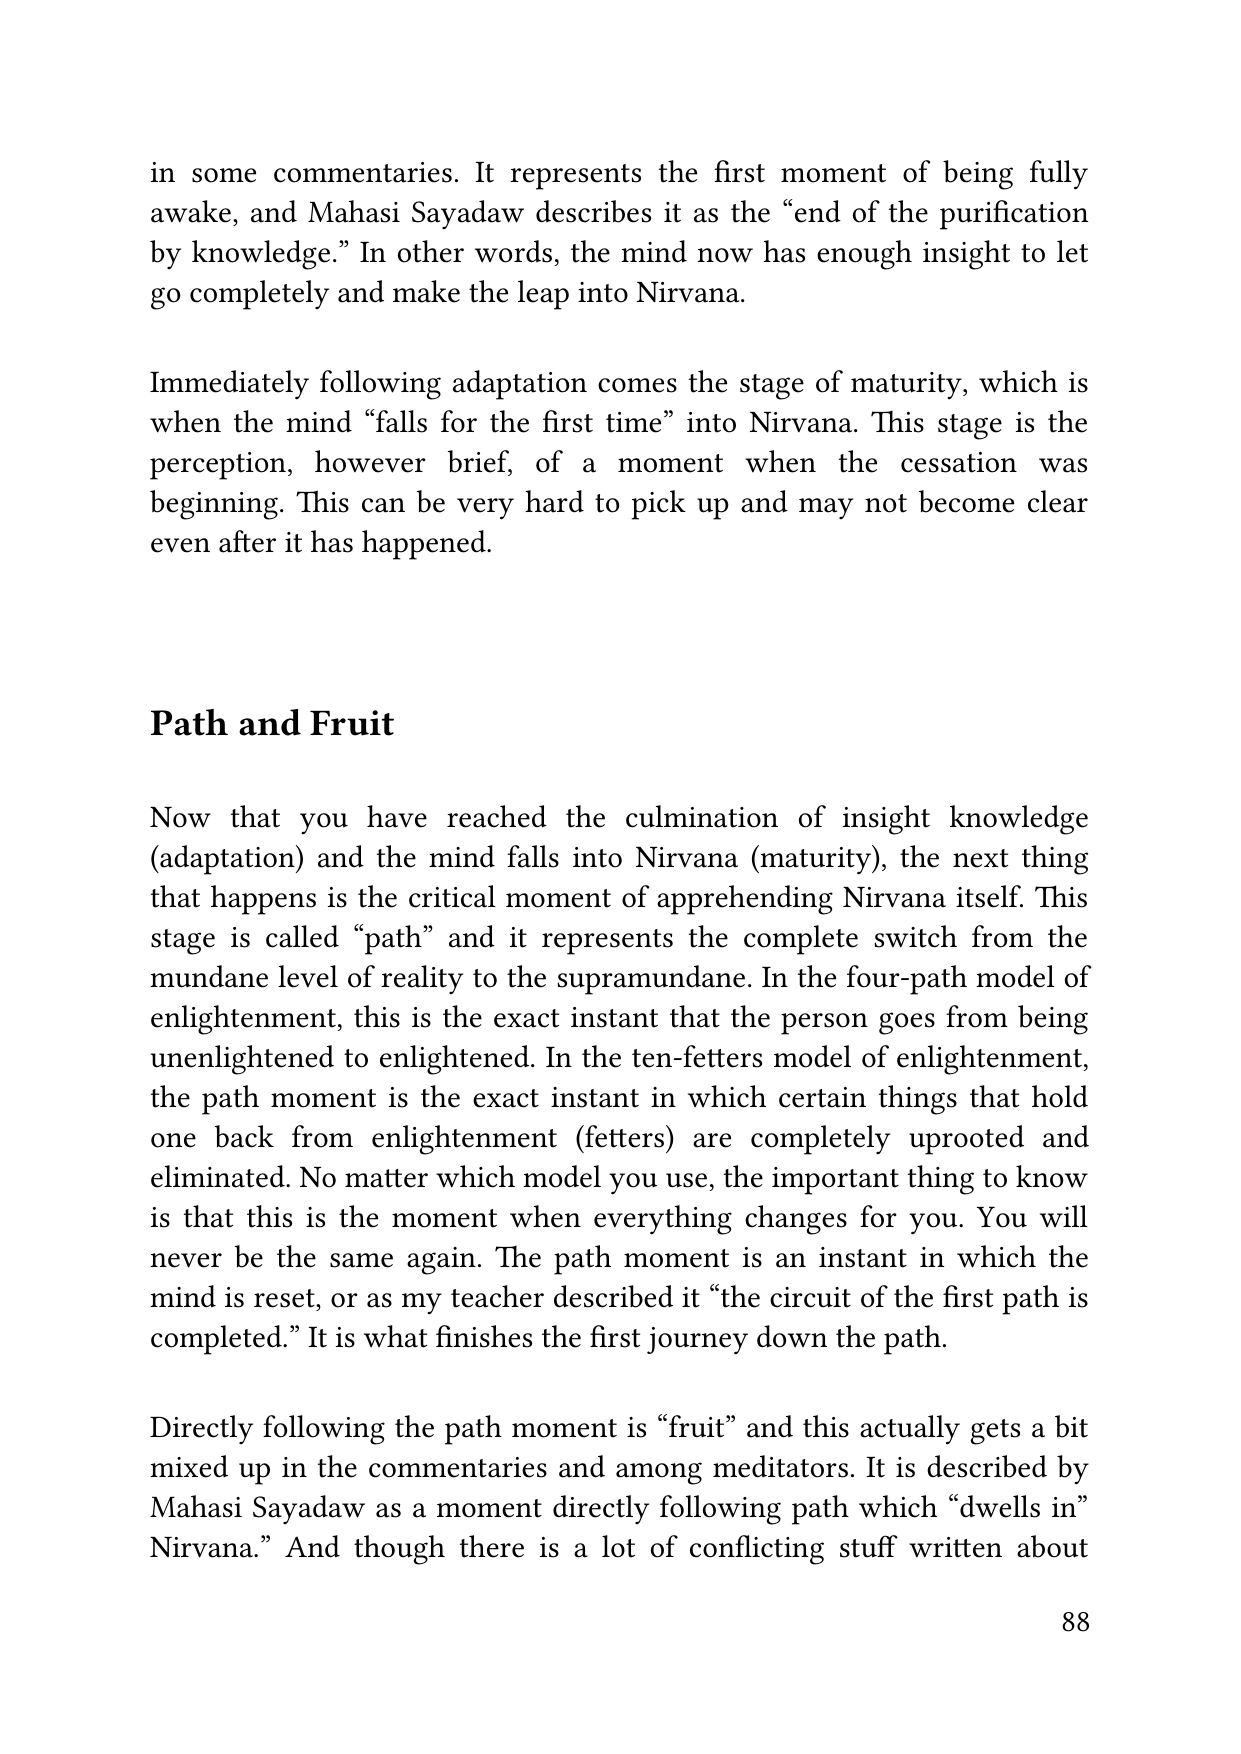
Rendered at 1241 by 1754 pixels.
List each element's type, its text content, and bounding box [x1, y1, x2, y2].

text Now that you have reached the culmination of insight knowledge (adaptation) and the mind falls into Nirvana (maturity), the next thing that happens is the critical moment of apprehending Nirvana itself. This stage is called “path” and it represents the complete switch from the mundane level of reality to the supramundane. In the four-path model of enlightenment, this is the exact instant that the person goes from being unenlightened to enlightened. In the ten-fetters model of enlightenment, the path moment is the exact instant in which certain things that hold one back from enlightenment (fetters) are completely uprooted and eliminated. No matter which model you use, the important thing to know is that this is the moment when everything changes for you. You will never be the same again. The path moment is an instant in which the mind is reset, or as my teacher described it “the circuit of the first path is completed.” It is what finishes the first journey down the path. [150, 795, 1090, 1355]
text Directly following the path moment is “fruit” and this actually gets a bit mixed up in the commentaries and among meditators. It is described by Mahasi Sayadaw as a moment directly following path which “dwells in” Nirvana.” And though there is a lot of conflicting stuff written about [150, 1405, 1090, 1565]
text in some commentaries. It represents the first moment of being fully awake, and Mahasi Sayadaw describes it as the “end of the purification by knowledge.” In other words, the mind now has enough insight to let go completely and make the leap into Nirvana. [150, 150, 1090, 310]
text Immediately following adaptation comes the stage of maturity, which is when the mind “falls for the first time” into Nirvana. This stage is the perception, however brief, of a moment when the cessation was beginning. This can be very hard to pick up and may not become clear even after it has happened. [150, 360, 1090, 560]
subtitle Path and Fruit [150, 700, 1090, 745]
